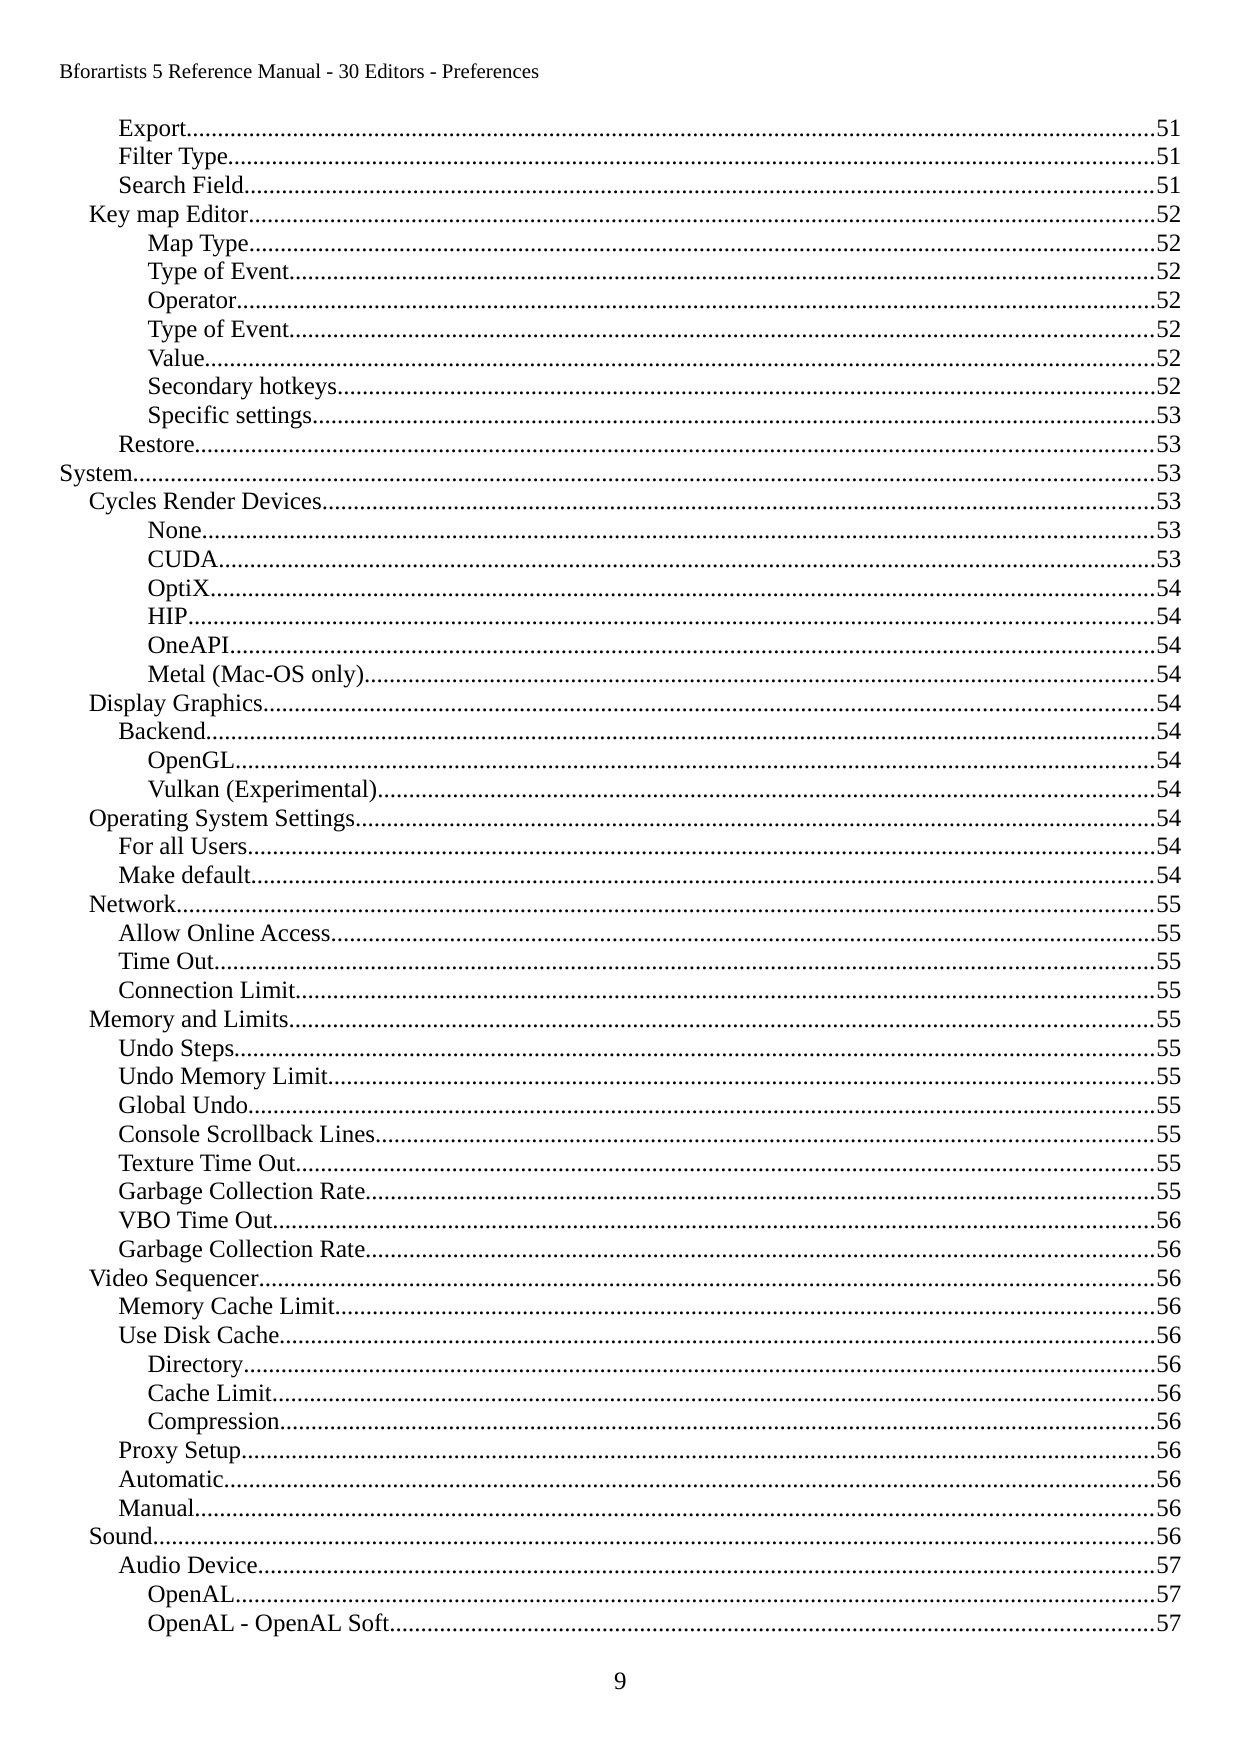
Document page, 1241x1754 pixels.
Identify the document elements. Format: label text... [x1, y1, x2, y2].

text Backend 54 [118, 716, 1181, 745]
text Sound 56 [88, 1521, 1181, 1550]
text Proxy Setup 56 [118, 1435, 1181, 1464]
text Display Graphics 54 [88, 688, 1181, 716]
text None 53 [147, 515, 1181, 544]
text Directory 56 [147, 1349, 1181, 1378]
text Garbage Collection Rate 55 [118, 1176, 1181, 1205]
text Operator 52 [147, 285, 1181, 314]
text Value 52 [147, 343, 1181, 371]
text Cache Limit 56 [147, 1378, 1181, 1406]
text OpenAL - OpenAL Soft 57 [147, 1608, 1181, 1636]
text Metal (Mac-OS only) 54 [147, 659, 1181, 688]
text Cycles Render Devices 53 [88, 486, 1181, 515]
text Type of Event 52 [147, 314, 1181, 343]
text For all Users 54 [118, 831, 1181, 860]
text Allow Online Access 55 [118, 918, 1181, 946]
text Secondary hotkeys 52 [147, 371, 1181, 400]
text OpenGL 54 [147, 745, 1181, 774]
text OptiX 54 [147, 573, 1181, 601]
text Automatic 56 [118, 1464, 1181, 1493]
text VBO Time Out 56 [118, 1205, 1181, 1234]
text Make default 54 [118, 860, 1181, 889]
text OneAPI 54 [147, 630, 1181, 659]
text System 53 [59, 458, 1181, 486]
text Search Field 51 [118, 170, 1181, 199]
text Video Sequencer 56 [88, 1263, 1181, 1291]
text Time Out 55 [118, 946, 1181, 975]
text Specific settings 53 [147, 400, 1181, 429]
text Connection Limit 55 [118, 975, 1181, 1004]
text Garbage Collection Rate 56 [118, 1234, 1181, 1263]
text Compression 56 [147, 1406, 1181, 1435]
text Memory and Limits 55 [88, 1004, 1181, 1033]
text OpenAL 57 [147, 1579, 1181, 1608]
text Console Scrollback Lines 55 [118, 1119, 1181, 1148]
text Undo Memory Limit 55 [118, 1061, 1181, 1090]
text Key map Editor 52 [88, 199, 1181, 228]
text Network 55 [88, 889, 1181, 918]
text Manual 56 [118, 1493, 1181, 1521]
text Restore 53 [118, 429, 1181, 458]
text Audio Device 57 [118, 1550, 1181, 1579]
text Export 51 [118, 113, 1181, 141]
text Filter Type 51 [118, 141, 1181, 170]
text Operating System Settings 54 [88, 803, 1181, 831]
text Map Type 52 [147, 228, 1181, 256]
text Memory Cache Limit 56 [118, 1291, 1181, 1320]
text CUDA 53 [147, 544, 1181, 573]
text Type of Event 52 [147, 256, 1181, 285]
text Use Disk Cache 56 [118, 1320, 1181, 1349]
text HIP 54 [147, 601, 1181, 630]
text Undo Steps 55 [118, 1033, 1181, 1061]
text Vulkan (Experimental) 54 [147, 774, 1181, 803]
text Texture Time Out 55 [118, 1148, 1181, 1176]
text Global Undo 55 [118, 1090, 1181, 1119]
